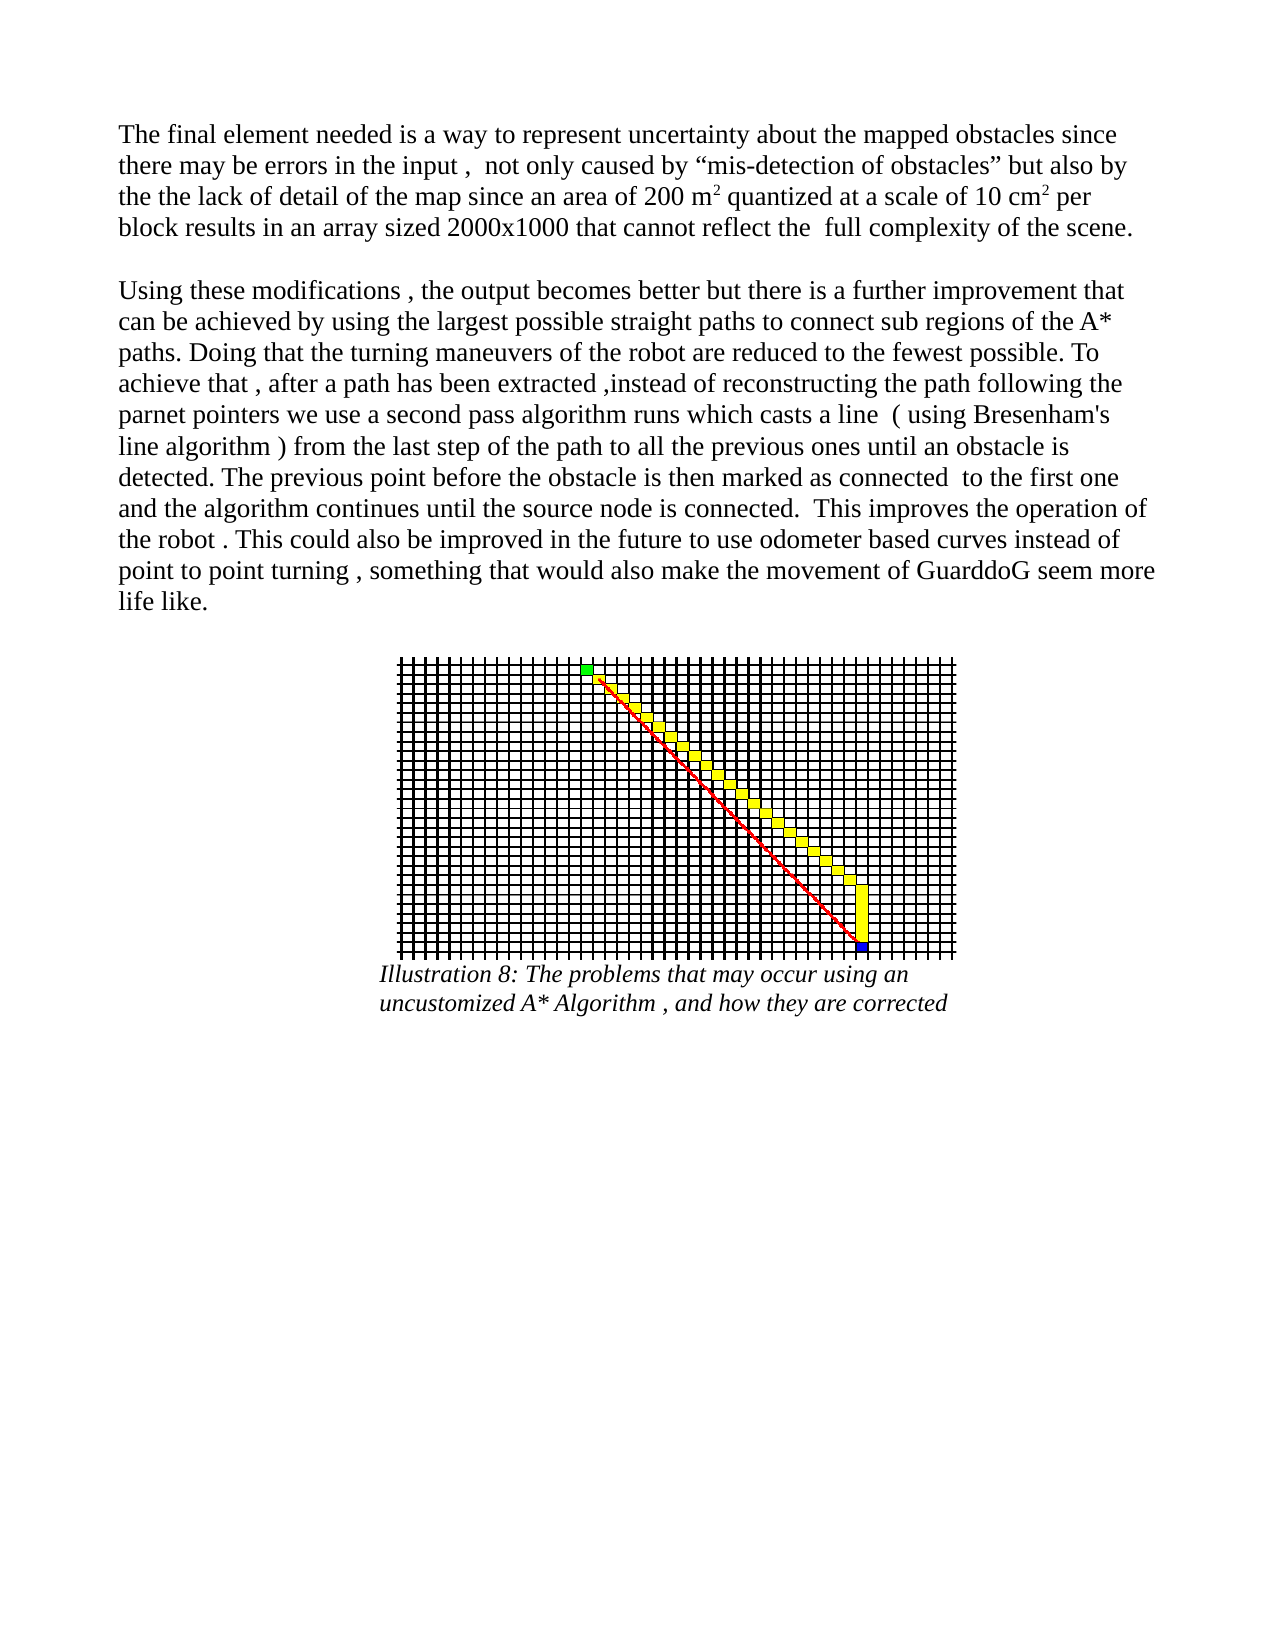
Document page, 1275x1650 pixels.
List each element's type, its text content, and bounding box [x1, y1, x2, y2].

text The final element needed is a way to represent uncertainty about the mapped obstacles since there may be errors in the input , not only caused by “mis-detection of obstacles” but also by the the lack of detail of the map since an area of 200 m2 quantized at a scale of 10 cm2 per block results in an array sized 2000x1000 that cannot reflect the full complexity of the scene. [118, 118, 1157, 243]
picture [396, 657, 957, 960]
text Illustration 8: The problems that may occur using an uncustomized A* Algorithm , and how they are corrected [379, 960, 974, 1017]
text Using these modifications , the output becomes better but there is a further improvement that can be achieved by using the largest possible straight paths to connect sub regions of the A* paths. Doing that the turning maneuvers of the robot are reduced to the fewest possible. To achieve that , after a path has been extracted ,instead of reconstructing the path following the parnet pointers we use a second pass algorithm runs which casts a line ( using Bresenham's line algorithm ) from the last step of the path to all the previous ones until an obstacle is detected. The previous point before the obstacle is then marked as connected to the first one and the algorithm continues until the source node is connected. This improves the operation of the robot . This could also be improved in the future to use odometer based curves instead of point to point turning , something that would also make the movement of GuarddoG seem more life like. [118, 274, 1157, 616]
